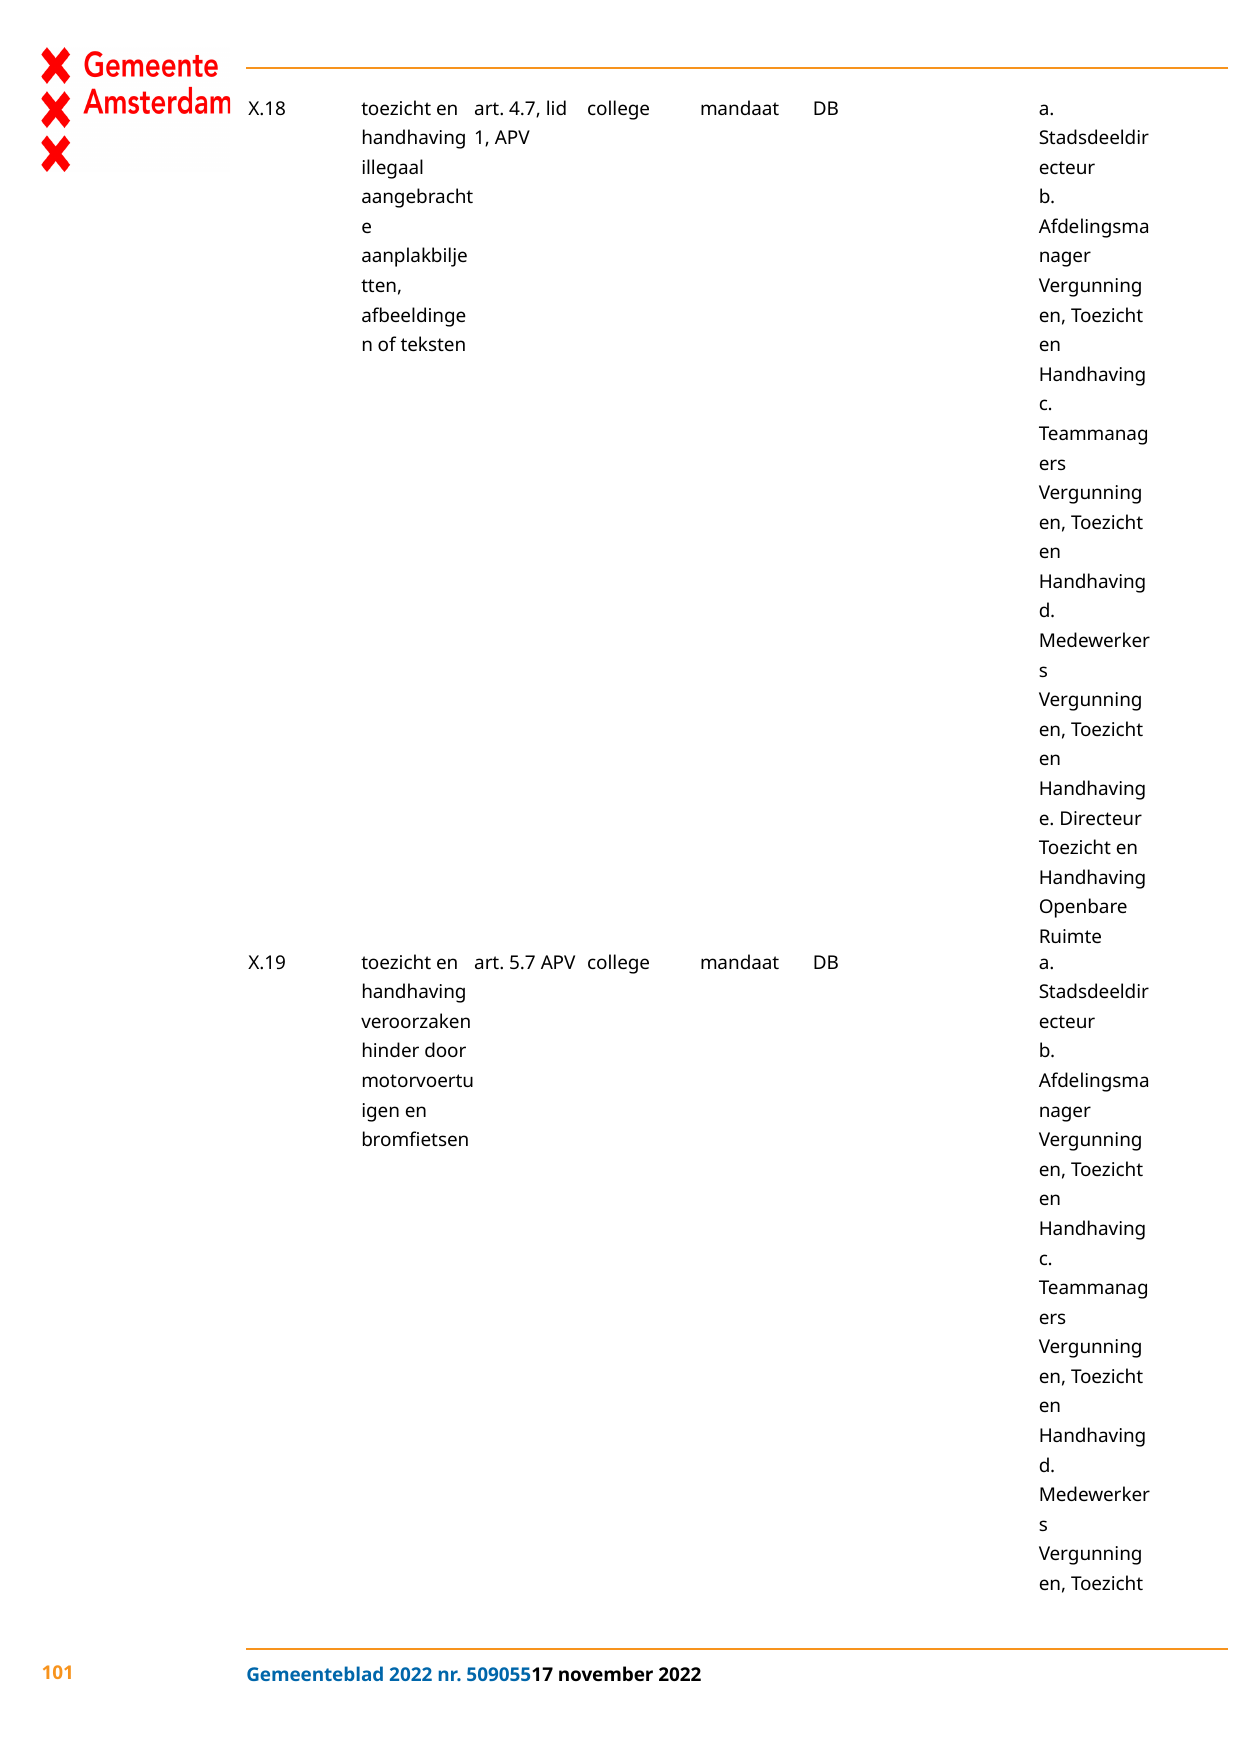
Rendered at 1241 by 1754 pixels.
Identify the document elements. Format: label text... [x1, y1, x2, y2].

table_cell X.18 [248, 95, 361, 949]
table_cell DB [813, 95, 926, 949]
table_cell a. Stadsdeeldirecteur b. Afdelingsmanager Vergunningen, Toezicht en Handhaving c. Teammanagers Vergunningen, Toezicht en Handhaving d. Medewerkers Vergunningen, Toezicht [1039, 949, 1152, 1596]
table_cell toezicht en handhaving illegaal aangebrachte aanplakbiljetten, afbeeldingen of teksten [361, 95, 474, 949]
table_cell a. Stadsdeeldirecteur b. Afdelingsmanager Vergunningen, Toezicht en Handhaving c. Teammanagers Vergunningen, Toezicht en Handhaving d. Medewerkers Vergunningen, Toezicht en Handhaving e. Directeur Toezicht en Handhaving Openbare Ruimte [1039, 95, 1152, 949]
picture [41, 47, 231, 172]
table_cell art. 5.7 APV [474, 949, 587, 1596]
table_cell toezicht en handhaving veroorzaken hinder door motorvoertuigen en bromfietsen [361, 949, 474, 1596]
table_cell mandaat [700, 949, 813, 1596]
table_cell DB [813, 949, 926, 1596]
table_cell college [587, 95, 700, 949]
table_cell X.19 [248, 949, 361, 1596]
table_cell art. 4.7, lid 1, APV [474, 95, 587, 949]
table_cell college [587, 949, 700, 1596]
table_cell mandaat [700, 95, 813, 949]
table_cell [926, 95, 1038, 949]
table_cell [926, 949, 1038, 1596]
